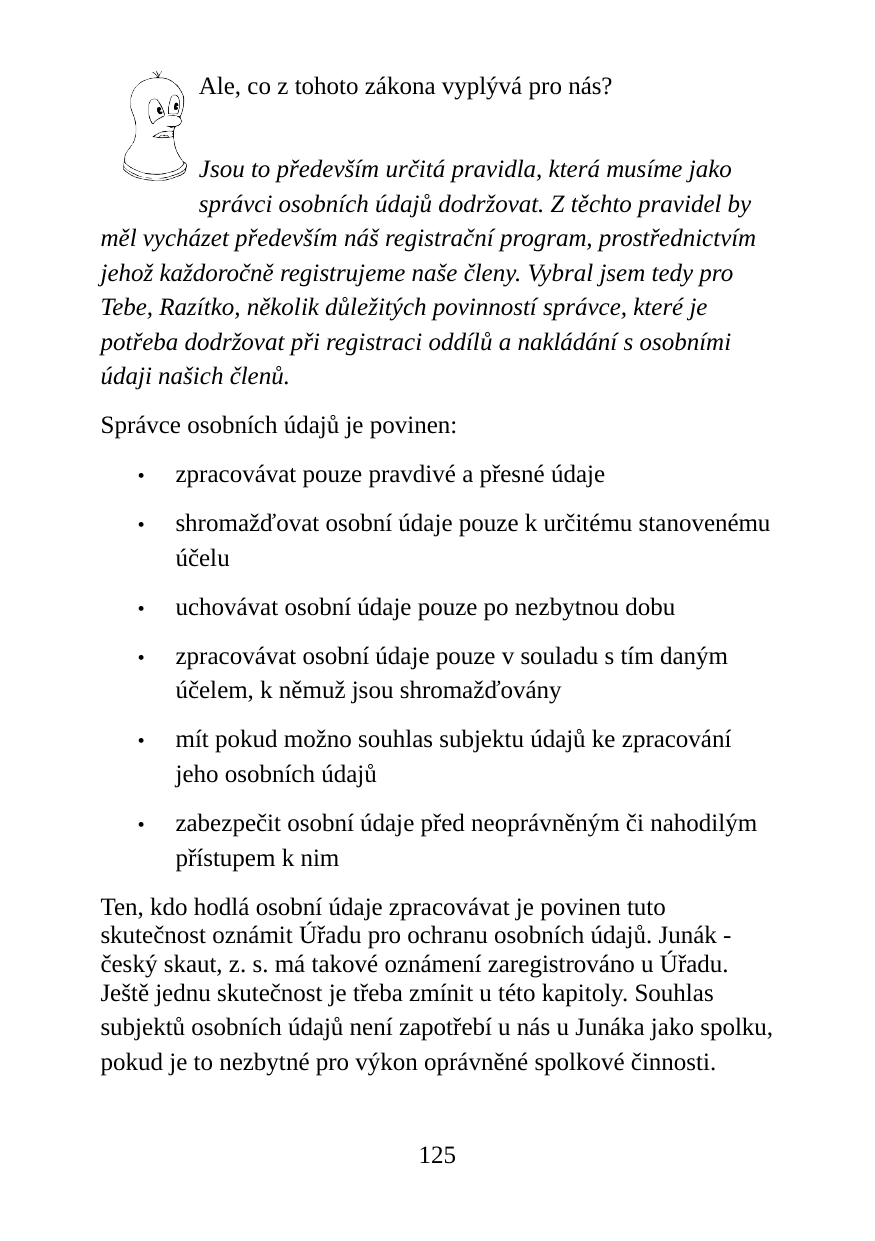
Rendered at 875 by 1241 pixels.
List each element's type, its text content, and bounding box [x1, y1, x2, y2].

list zpracovávat pouze pravdivé a přesné údaje [138, 459, 774, 488]
text Ještě jednu skutečnost je třeba zmínit u této kapitoly. Souhlas subjektů osobních údajů není zapotřebí u nás u Junáka jako spolku, pokud je to nezbytné pro výkon oprávněné spolkové činnosti. [100, 978, 774, 1076]
text Ten, kdo hodlá osobní údaje zpracovávat je povinen tuto skutečnost oznámit Úřadu pro ochranu osobních údajů. Junák - český skaut, z. s. má takové oznámení zaregistrováno u Úřadu. [100, 892, 774, 978]
list zpracovávat osobní údaje pouze v souladu s tím daným účelem, k němuž jsou shromažďovány [138, 641, 774, 704]
text Ale, co z tohoto zákona vyplývá pro nás? [187, 71, 774, 134]
list shromažďovat osobní údaje pouze k určitému stanovenému účelu [138, 508, 774, 572]
list uchovávat osobní údaje pouze po nezbytnou dobu [138, 592, 774, 621]
picture [123, 71, 187, 181]
text Správce osobních údajů je povinen: [100, 410, 774, 439]
text [100, 71, 123, 134]
list zabezpečit osobní údaje před neoprávněným či nahodilým přístupem k nim [138, 808, 774, 871]
text Jsou to především určitá pravidla, která musíme jako správci osobních údajů dodržovat. Z těchto pravidel by měl vycházet především náš registrační program, prostřednictvím jehož každoročně registrujeme naše členy. Vybral jsem tedy pro Tebe, Razítko, několik důležitých povinností správce, které je potřeba dodržovat při registraci oddílů a nakládání s osobními údaji našich členů. [100, 154, 774, 390]
list mít pokud možno souhlas subjektu údajů ke zpracování jeho osobních údajů [138, 724, 774, 788]
